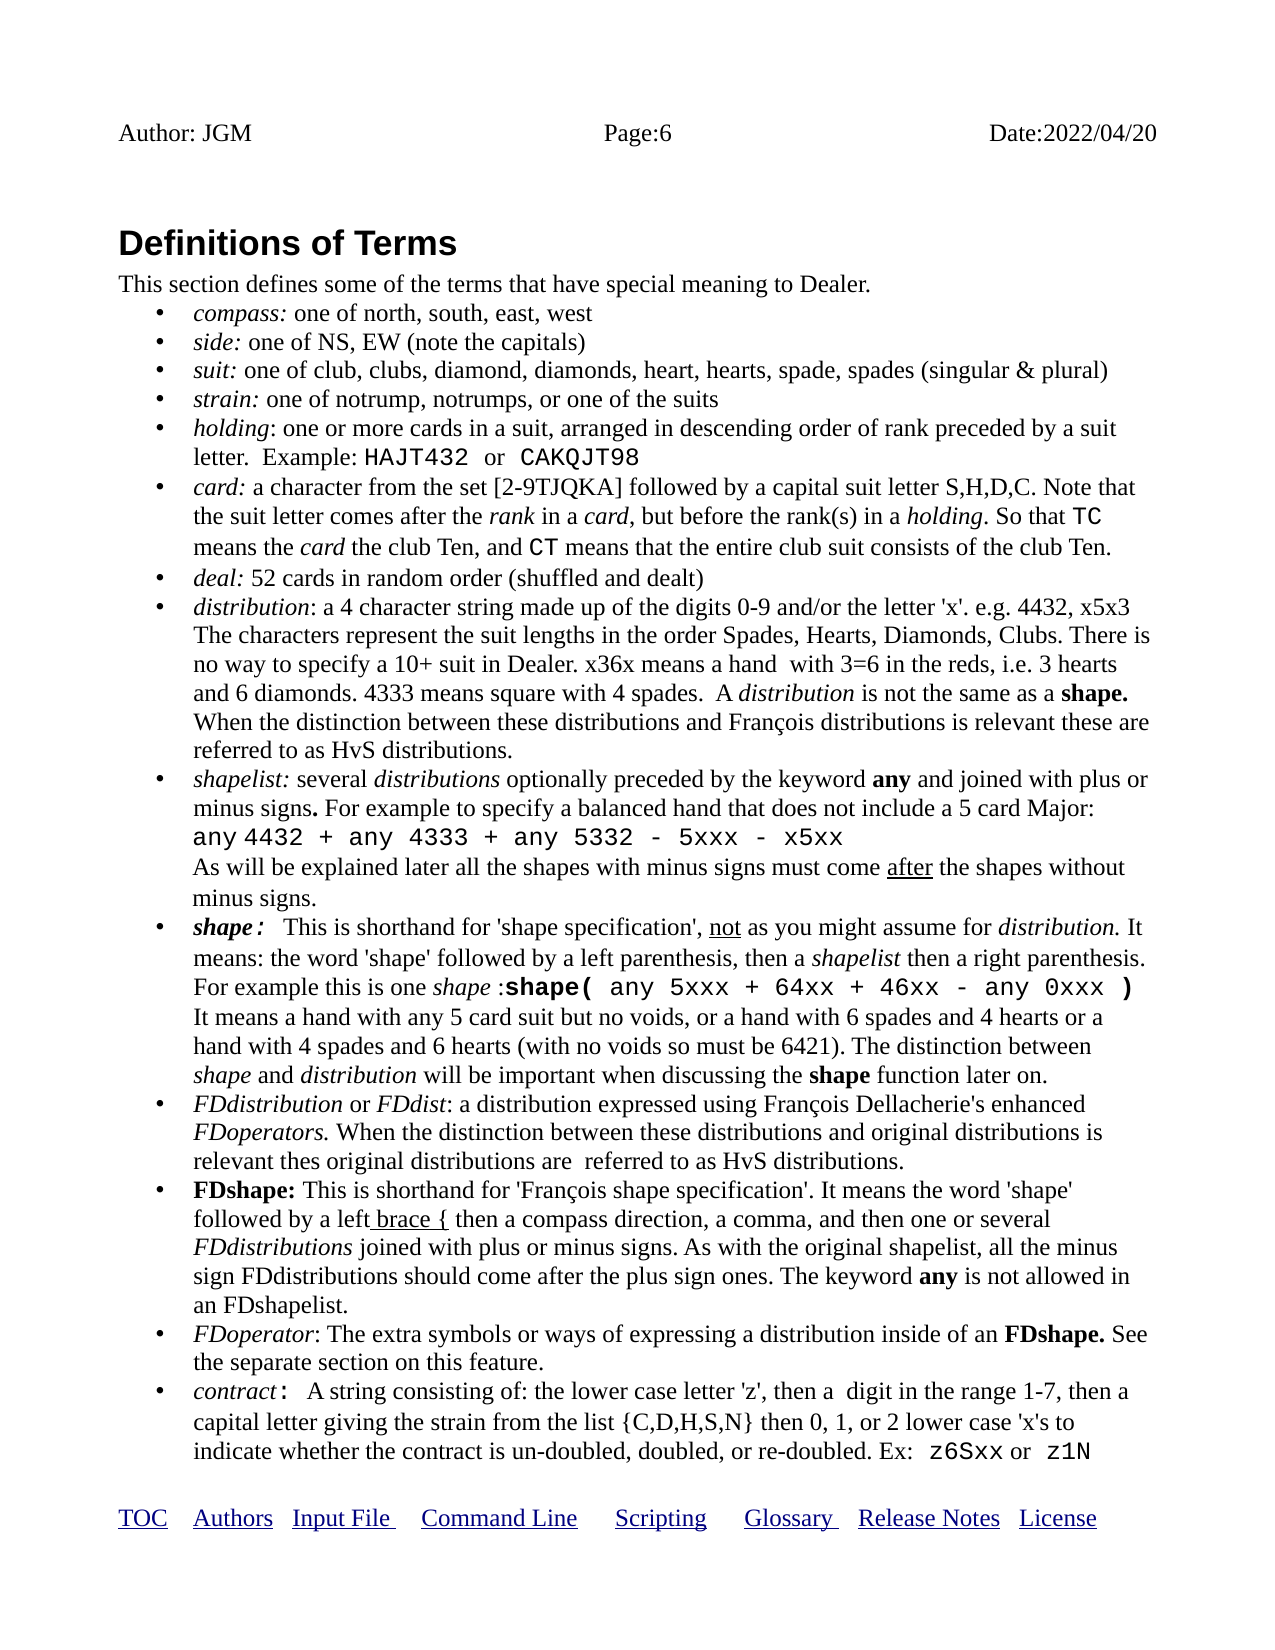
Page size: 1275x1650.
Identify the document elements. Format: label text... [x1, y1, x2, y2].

list FDdistribution or FDdist: a distribution expressed using François Dellacherie's enhanced FDoperators. When the distinction between these distributions and original distributions is relevant thes original distributions are referred to as HvS distributions. [156, 1089, 1157, 1175]
text As will be explained later all the shapes with minus signs must come after the shapes without [118, 852, 1157, 883]
text any 4432 + any 4333 + any 5332 - 5xxx - x5xx [118, 822, 1157, 852]
text minus signs. [192, 883, 1157, 912]
list compass: one of north, south, east, west [156, 298, 1157, 327]
list strain: one of notrump, notrumps, or one of the suits [156, 384, 1157, 413]
list contract: A string consisting of: the lower case letter 'z', then a digit in the range 1-7, then a capital letter giving the strain from the list {C,D,H,S,N} then 0, 1, or 2 lower case 'x's to indicate whether the contract is un-doubled, doubled, or re-doubled. Ex: z6Sxx or z1N [156, 1376, 1157, 1467]
text This section defines some of the terms that have special meaning to Dealer. [118, 269, 1157, 298]
subtitle Definitions of Terms [118, 222, 1157, 263]
list card: a character from the set [2-9TJQKA] followed by a capital suit letter S,H,D,C. Note that the suit letter comes after the rank in a card, but before the rank(s) in a holding. So that TC means the card the club Ten, and CT means that the entire club suit consists of the club Ten. [156, 472, 1157, 563]
list holding: one or more cards in a suit, arranged in descending order of rank preceded by a suit letter. Example: HAJT432 or CAKQJT98 [156, 413, 1157, 472]
list FDoperator: The extra symbols or ways of expressing a distribution inside of an FDshape. See the separate section on this feature. [156, 1319, 1157, 1376]
list distribution: a 4 character string made up of the digits 0-9 and/or the letter 'x'. e.g. 4432, x5x3 The characters represent the suit lengths in the order Spades, Hearts, Diamonds, Clubs. There is no way to specify a 10+ suit in Dealer. x36x means a hand with 3=6 in the reds, i.e. 3 hearts and 6 diamonds. 4333 means square with 4 spades. A distribution is not the same as a shape. When the distinction between these distributions and François distributions is relevant these are referred to as HvS distributions. [156, 592, 1157, 764]
list suit: one of club, clubs, diamond, diamonds, heart, hearts, spade, spades (singular & plural) [156, 355, 1157, 384]
list shapelist: several distributions optionally preceded by the keyword any and joined with plus or minus signs. For example to specify a balanced hand that does not include a 5 card Major: [156, 764, 1157, 822]
list deal: 52 cards in random order (shuffled and dealt) [156, 563, 1157, 592]
list shape: This is shorthand for 'shape specification', not as you might assume for distribution. It means: the word 'shape' followed by a left parenthesis, then a shapelist then a right parenthesis. For example this is one shape :shape( any 5xxx + 64xx + 46xx - any 0xxx ) It means a hand with any 5 card suit but no voids, or a hand with 6 spades and 4 hearts or a hand with 4 spades and 6 hearts (with no voids so must be 6421). The distinction between shape and distribution will be important when discussing the shape function later on. [156, 912, 1157, 1089]
list side: one of NS, EW (note the capitals) [156, 327, 1157, 355]
list FDshape: This is shorthand for 'François shape specification'. It means the word 'shape' followed by a left brace { then a compass direction, a comma, and then one or several FDdistributions joined with plus or minus signs. As with the original shapelist, all the minus sign FDdistributions should come after the plus sign ones. The keyword any is not allowed in an FDshapelist. [156, 1175, 1157, 1319]
